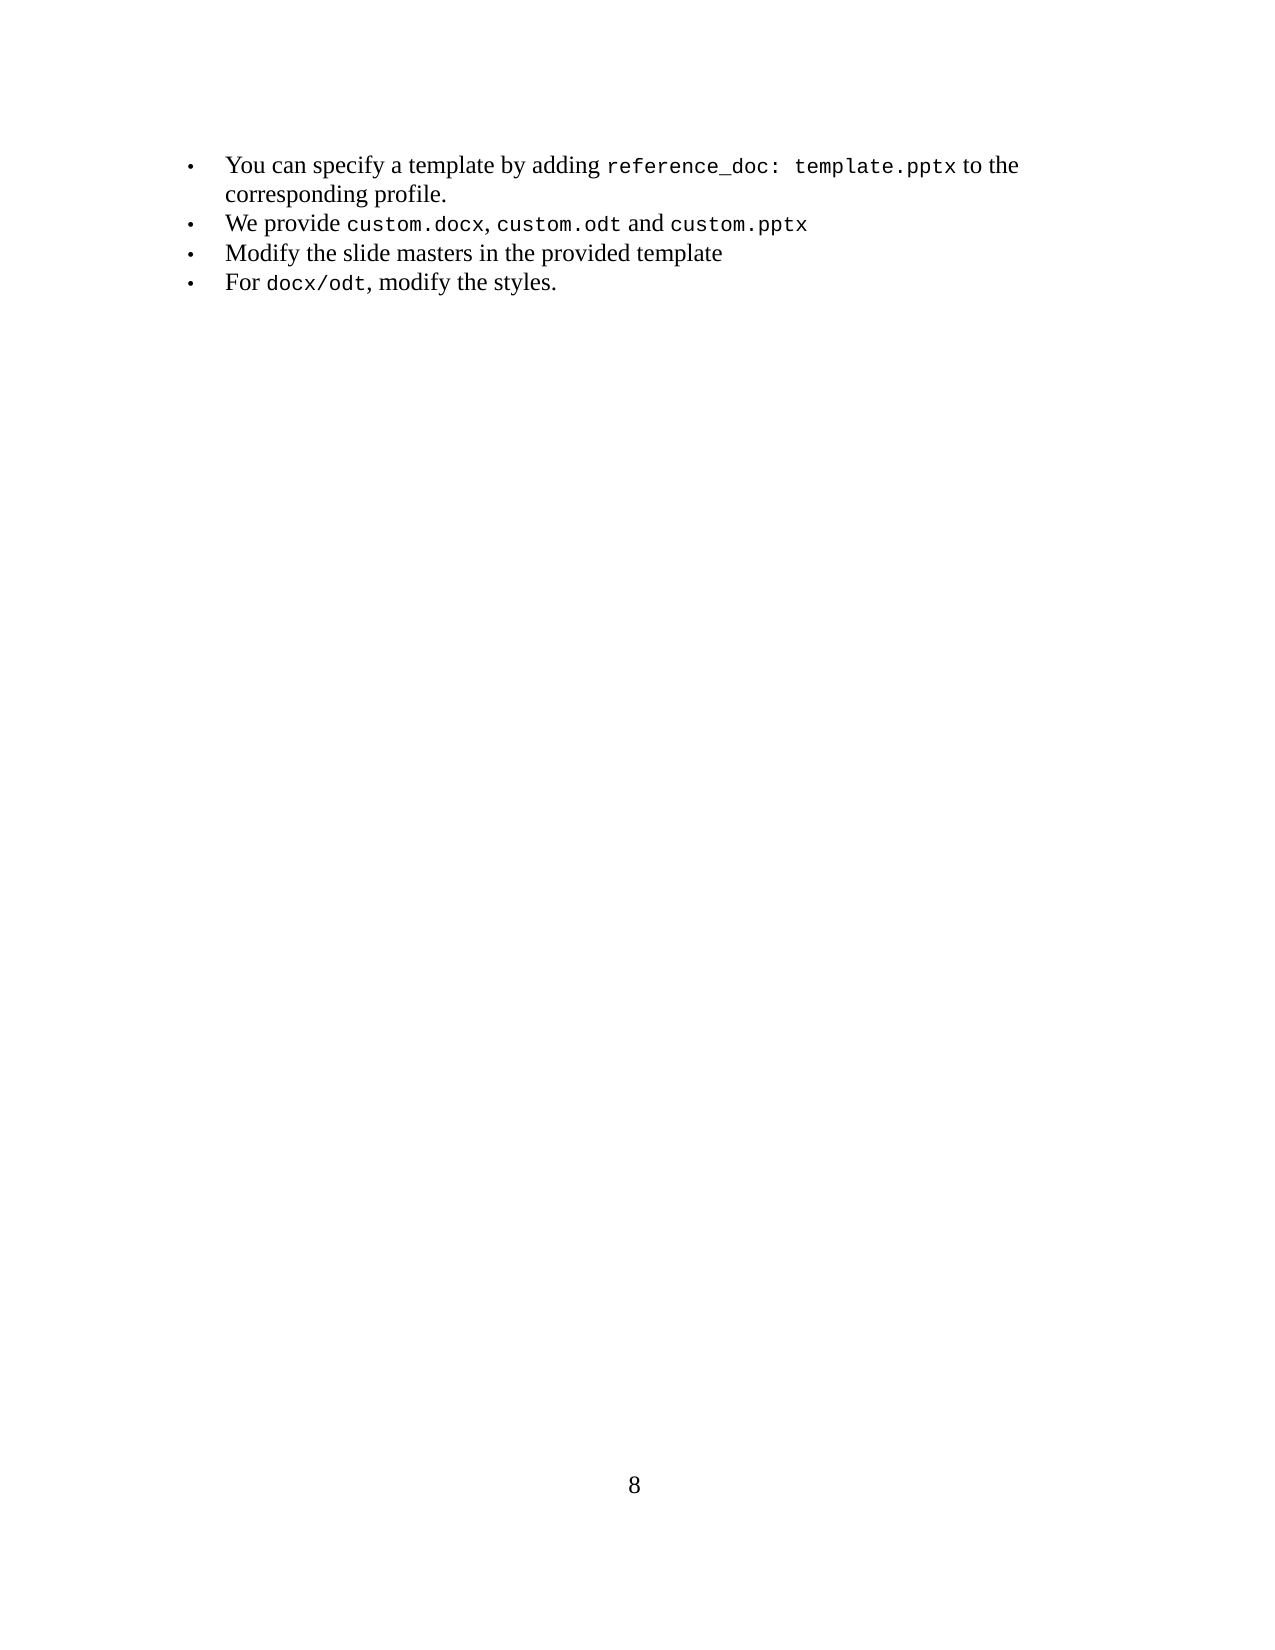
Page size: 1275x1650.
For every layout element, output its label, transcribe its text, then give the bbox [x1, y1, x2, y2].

list Modify the slide masters in the provided template [187, 238, 1125, 267]
list We provide custom.docx, custom.odt and custom.pptx [187, 208, 1125, 238]
list You can specify a template by adding reference_doc: template.pptx to the corresponding profile. [187, 150, 1125, 208]
list For docx/odt, modify the styles. [187, 267, 1125, 296]
